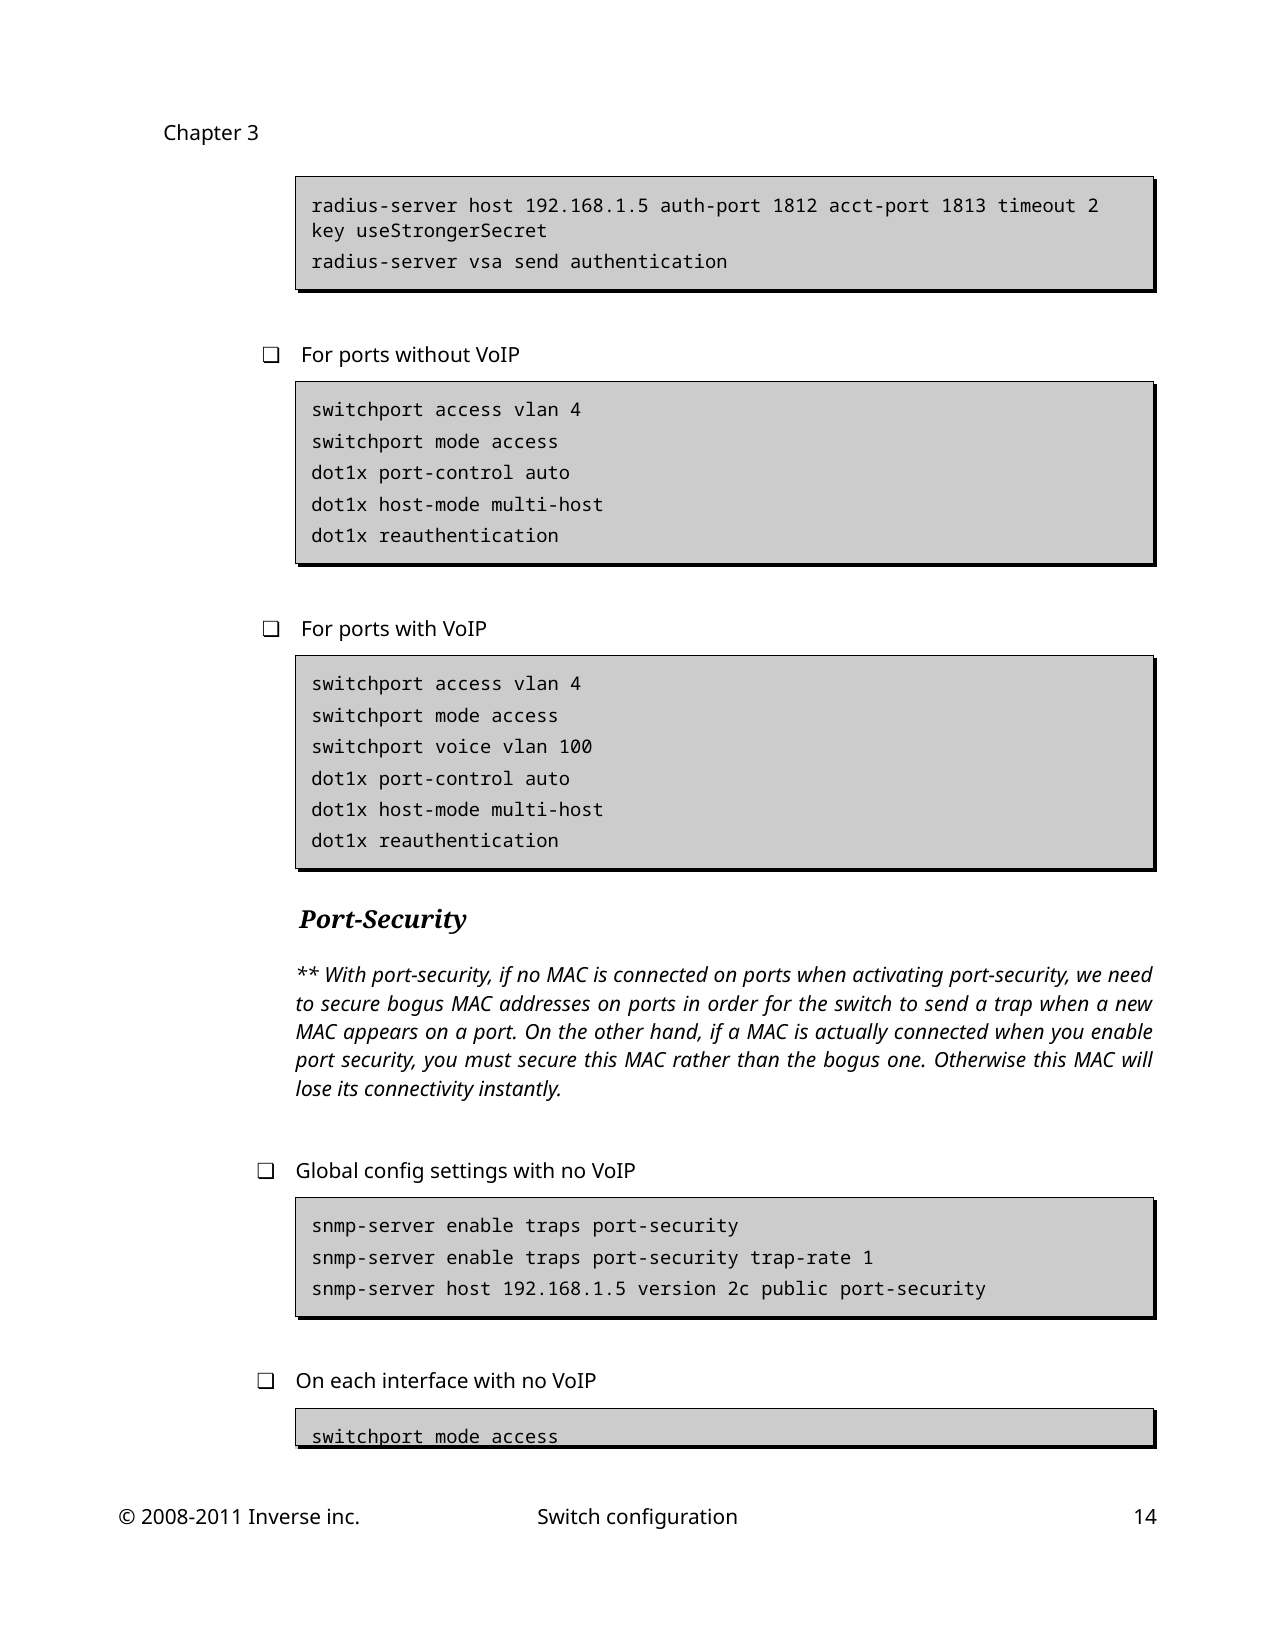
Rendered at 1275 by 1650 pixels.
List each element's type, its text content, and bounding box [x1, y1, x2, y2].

text switchport access vlan 4 [296, 656, 1153, 686]
text radius-server host 192.168.1.5 auth-port 1812 acct-port 1813 timeout 2 key useStrongerSecret [296, 177, 1153, 233]
text switchport mode access [296, 412, 1153, 444]
text dot1x port-control auto [296, 749, 1153, 781]
text switchport access vlan 4 [296, 382, 1153, 412]
text switchport voice vlan 100 [296, 718, 1153, 749]
list ❏ For ports with VoIP [262, 614, 1157, 642]
text radius-server vsa send authentication [296, 233, 1153, 289]
text dot1x reauthentication [296, 507, 1153, 563]
text snmp-server host 192.168.1.5 version 2c public port-security [296, 1260, 1153, 1316]
text dot1x host-mode multi-host [296, 781, 1153, 812]
list ❏ For ports without VoIP [262, 340, 1157, 368]
subtitle Port-Security [262, 902, 1157, 935]
list ❏ Global config settings with no VoIP [256, 1156, 1157, 1184]
text dot1x port-control auto [296, 444, 1153, 475]
text dot1x host-mode multi-host [296, 475, 1153, 507]
text dot1x reauthentication [296, 812, 1153, 868]
text snmp-server enable traps port-security trap-rate 1 [296, 1228, 1153, 1260]
list ❏ On each interface with no VoIP [256, 1367, 1157, 1395]
text ** With port-security, if no MAC is connected on ports when activating port-security, we need to secure bogus MAC addresses on ports in order for the switch to send a trap when a new MAC appears on a port. On the other hand, if a MAC is actually connected when you enable port security, you must secure this MAC rather than the bogus one. Otherwise this MAC will lose its connectivity instantly. [295, 960, 1157, 1102]
text switchport mode access [296, 1409, 1153, 1445]
text snmp-server enable traps port-security [296, 1198, 1153, 1228]
text switchport mode access [296, 686, 1153, 718]
